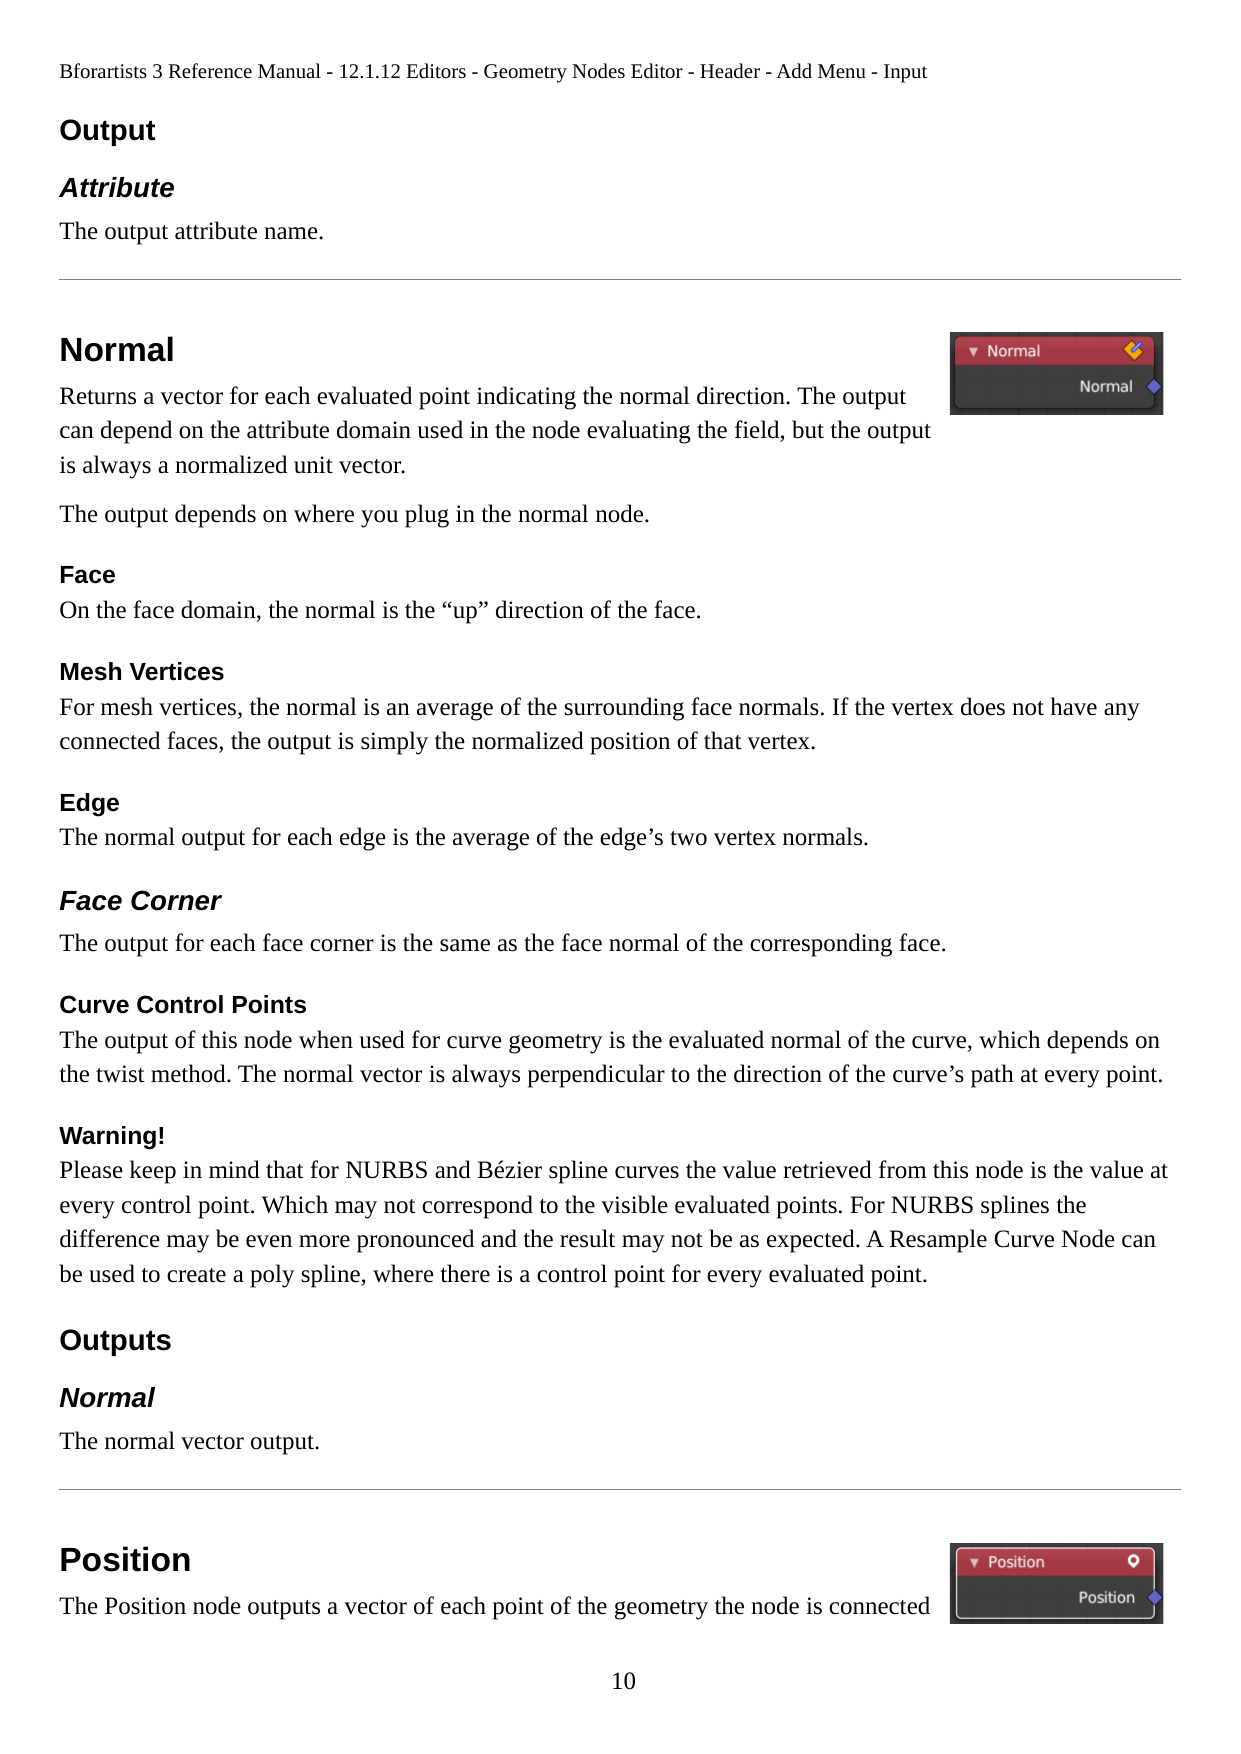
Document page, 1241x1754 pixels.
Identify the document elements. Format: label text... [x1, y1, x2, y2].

subtitle Mesh Vertices [59, 657, 1181, 685]
subtitle Position [59, 1540, 1181, 1578]
text For mesh vertices, the normal is an average of the surrounding face normals. If the vertex does not have any connected faces, the output is simply the normalized position of that vertex. [59, 692, 1181, 755]
subtitle Output [59, 113, 1181, 146]
subtitle Normal [59, 330, 1181, 368]
subtitle Face [59, 561, 1181, 589]
subtitle Edge [59, 788, 1181, 816]
text The Position node outputs a vector of each point of the geometry the node is connected [59, 1591, 949, 1620]
text On the face domain, the normal is the “up” direction of the face. [59, 595, 1181, 624]
subtitle Outputs [59, 1323, 1181, 1356]
subtitle Normal [59, 1381, 1181, 1413]
text The normal vector output. [59, 1426, 1181, 1454]
picture [949, 332, 1164, 415]
text Please keep in mind that for NURBS and Bézier spline curves the value retrieved from this node is the value at every control point. Which may not correspond to the visible evaluated points. For NURBS splines the difference may be even more pronounced and the result may not be as expected. A Resample Curve Node can be used to create a poly spline, where there is a control point for every evaluated point. [59, 1156, 1181, 1288]
subtitle Curve Control Points [59, 990, 1181, 1018]
text Returns a vector for each evaluated point indicating the normal direction. The output can depend on the attribute domain used in the node evaluating the field, but the output is always a normalized unit vector. [59, 381, 1181, 479]
text The output of this node when used for curve geometry is the evaluated normal of the curve, which depends on the twist method. The normal vector is always perpendicular to the direction of the curve’s path at every point. [59, 1025, 1181, 1088]
picture [949, 1543, 1164, 1624]
subtitle Face Corner [59, 884, 1181, 916]
subtitle Warning! [59, 1121, 1181, 1149]
text The output attribute name. [59, 216, 1181, 244]
text The output for each face corner is the same as the face normal of the corresponding face. [59, 928, 1181, 957]
text The normal output for each edge is the average of the edge’s two vertex normals. [59, 822, 1181, 851]
subtitle Attribute [59, 171, 1181, 203]
text The output depends on where you plug in the normal node. [59, 499, 1181, 528]
